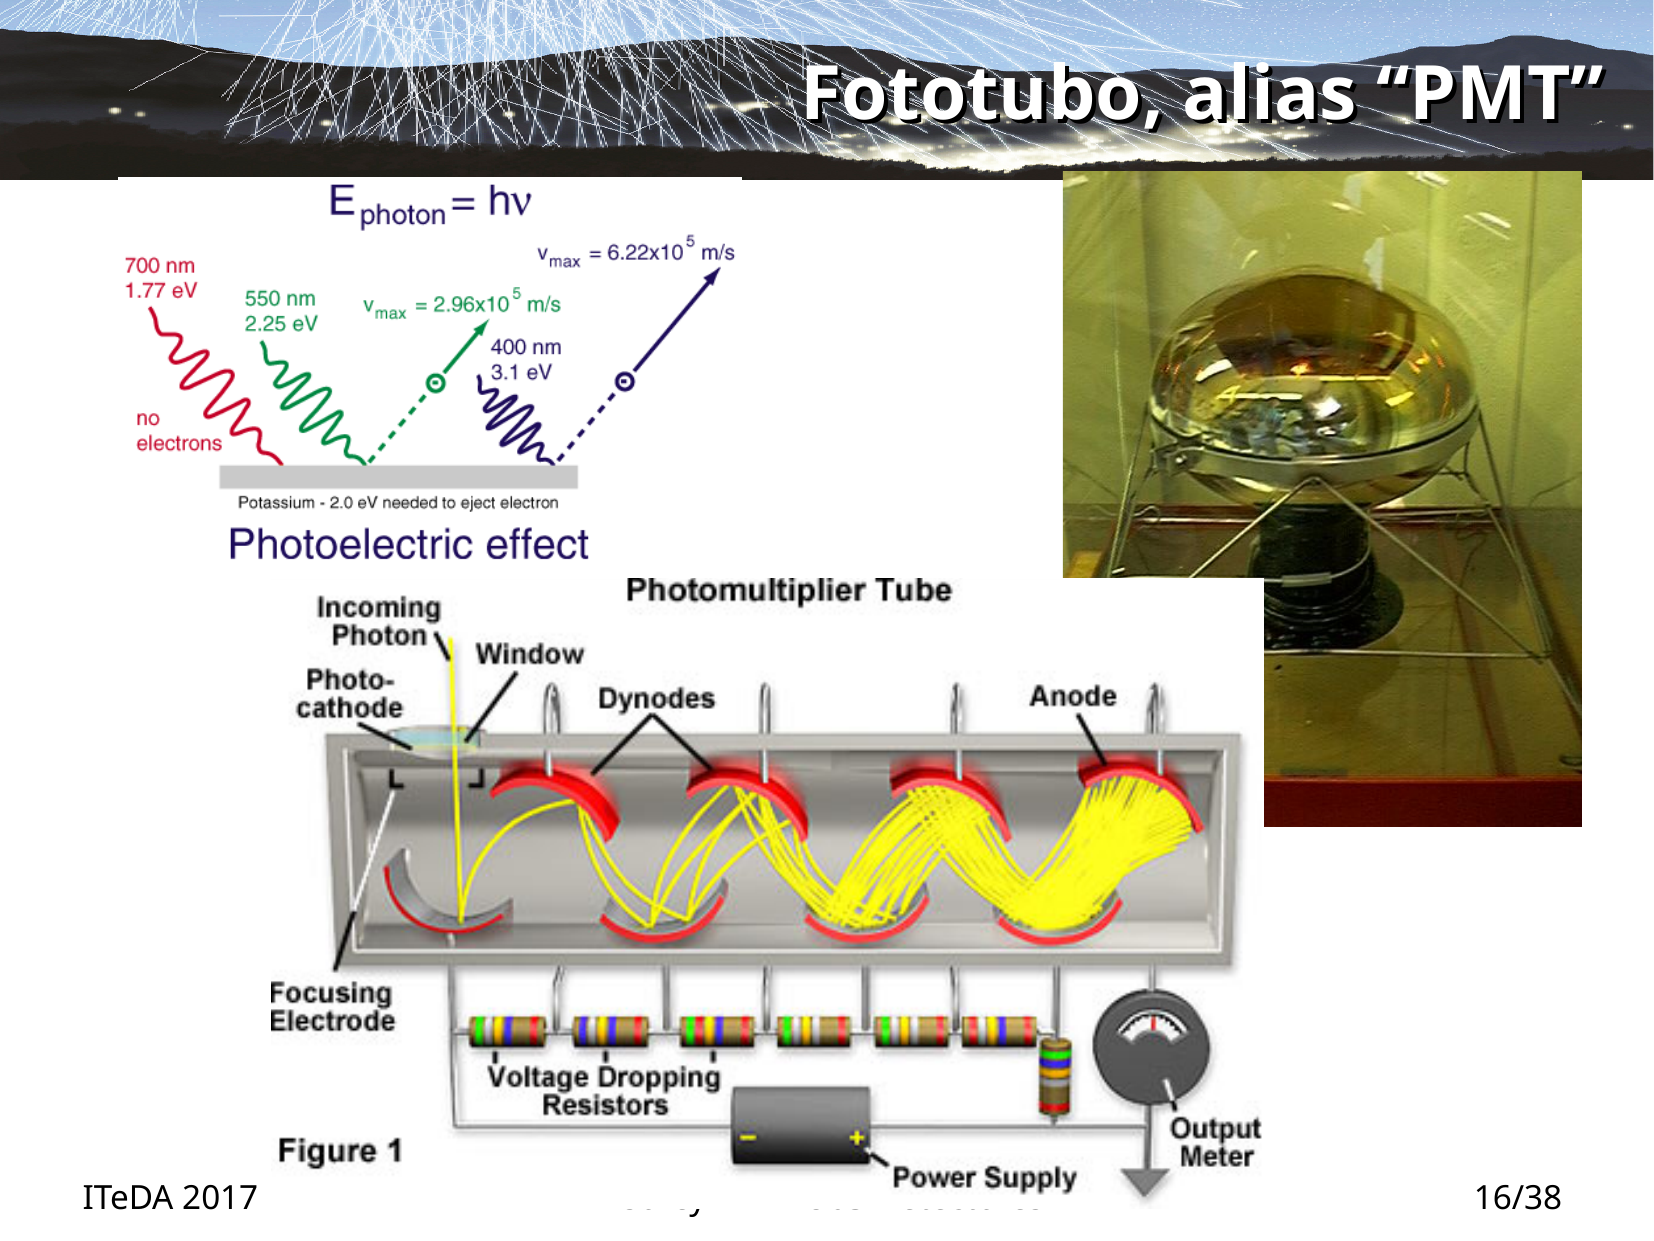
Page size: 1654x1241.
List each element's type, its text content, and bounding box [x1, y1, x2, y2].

picture [0, 0, 1654, 1209]
title Fototubo, alias “PMT” [45, 15, 1606, 166]
